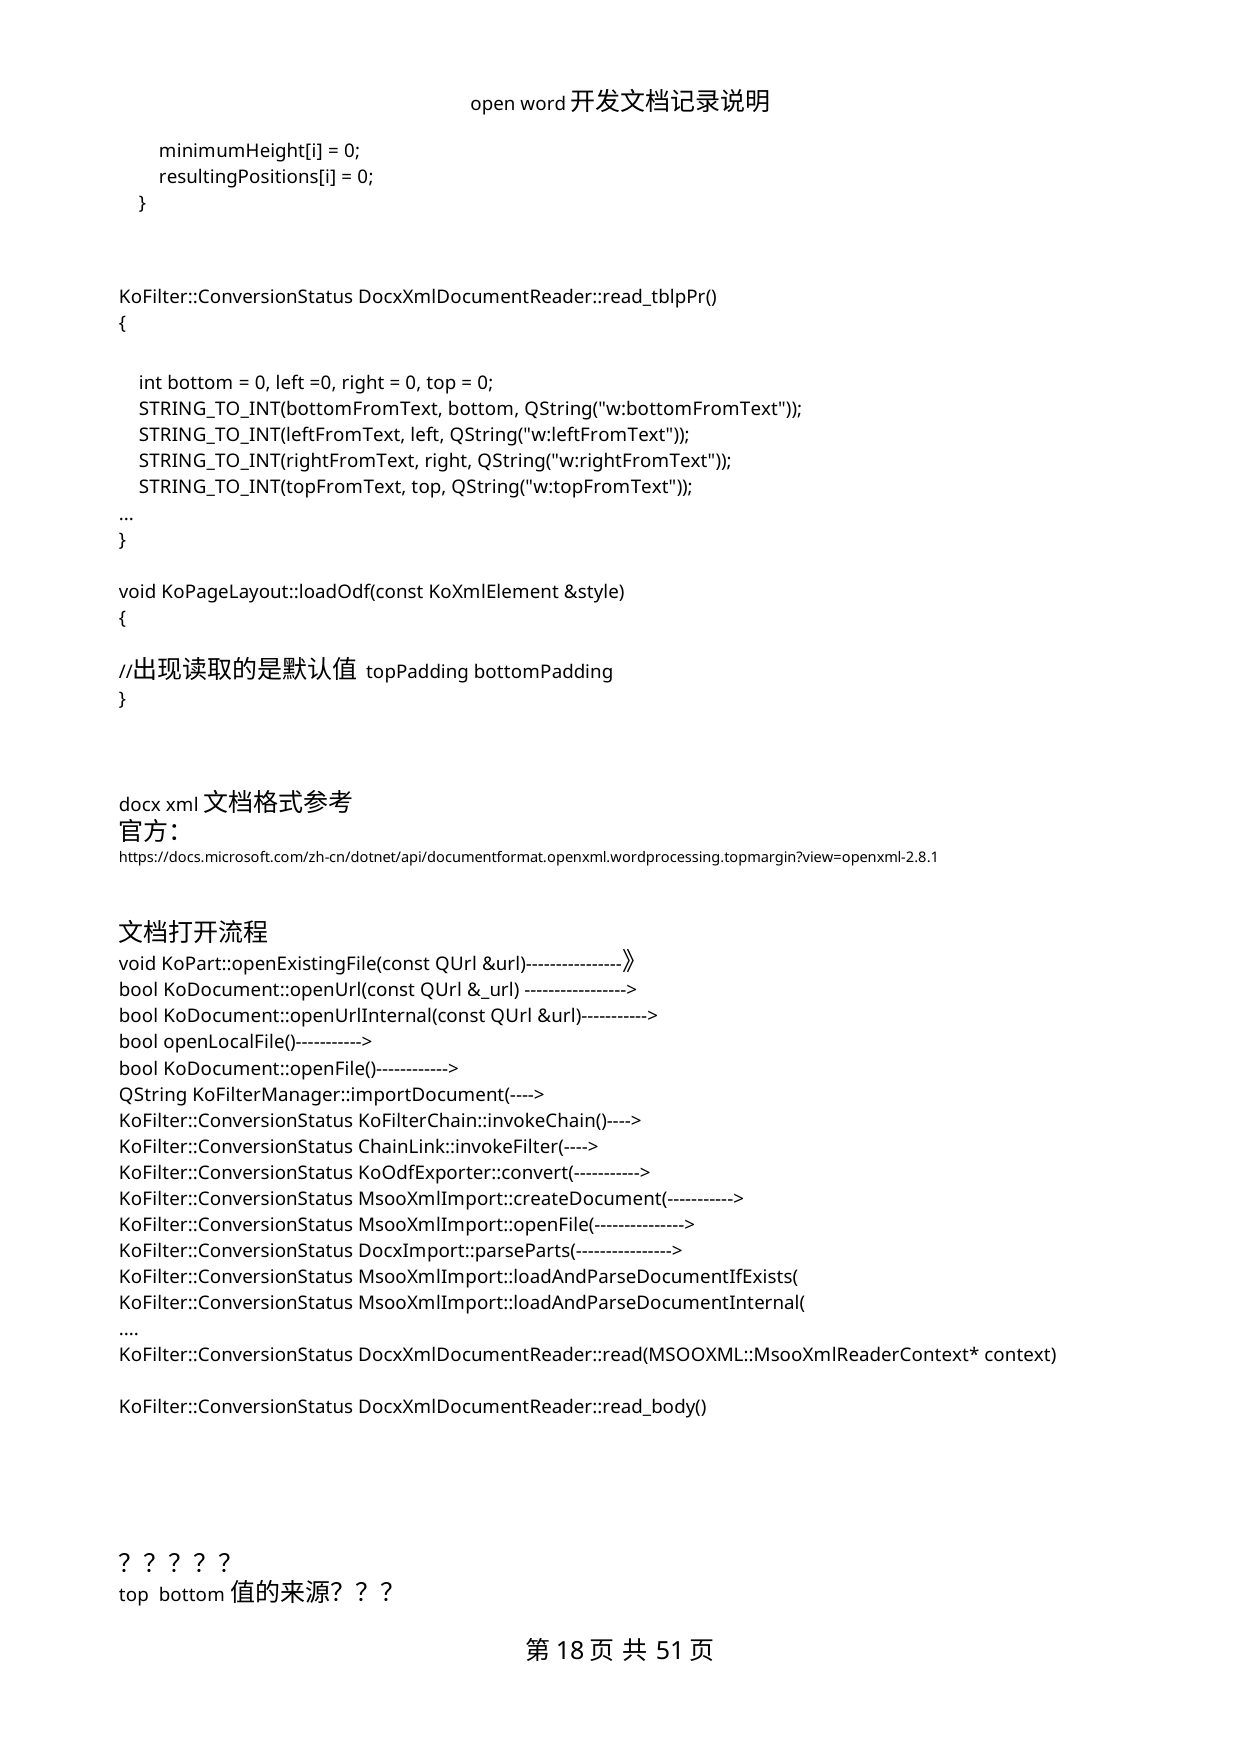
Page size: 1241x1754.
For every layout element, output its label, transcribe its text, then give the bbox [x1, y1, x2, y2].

text 文档打开流程 [119, 918, 1121, 947]
text bool openLocalFile()-----------> [119, 1028, 1121, 1054]
text void KoPageLayout::loadOdf(const KoXmlElement &style) [119, 578, 1121, 604]
text } [119, 189, 1121, 215]
text KoFilter::ConversionStatus DocxImport::parseParts(----------------> [119, 1237, 1121, 1263]
text int bottom = 0, left =0, right = 0, top = 0; [119, 369, 1121, 395]
text ... [119, 499, 1121, 526]
text { [119, 309, 1121, 335]
text KoFilter::ConversionStatus KoOdfExporter::convert(-----------> [119, 1158, 1121, 1184]
text } [119, 526, 1121, 552]
text 官方： [119, 818, 1121, 847]
text bool KoDocument::openFile()------------> [119, 1054, 1121, 1080]
text .... [119, 1315, 1121, 1341]
text top bottom 值的来源？？？ [119, 1578, 1121, 1607]
text //出现读取的是默认值 topPadding bottomPadding [119, 656, 1121, 685]
text KoFilter::ConversionStatus MsooXmlImport::openFile(---------------> [119, 1211, 1121, 1237]
text KoFilter::ConversionStatus DocxXmlDocumentReader::read_tblpPr() [119, 283, 1121, 309]
text KoFilter::ConversionStatus MsooXmlImport::loadAndParseDocumentIfExists( [119, 1263, 1121, 1289]
text STRING_TO_INT(topFromText, top, QString("w:topFromText")); [119, 473, 1121, 499]
text KoFilter::ConversionStatus KoFilterChain::invokeChain()----> [119, 1106, 1121, 1132]
text bool KoDocument::openUrl(const QUrl &_url) -----------------> [119, 976, 1121, 1002]
text } [119, 685, 1121, 711]
text STRING_TO_INT(rightFromText, right, QString("w:rightFromText")); [119, 447, 1121, 473]
text void KoPart::openExistingFile(const QUrl &url)----------------》 [119, 947, 1121, 976]
text KoFilter::ConversionStatus DocxXmlDocumentReader::read_body() [119, 1393, 1121, 1419]
text STRING_TO_INT(bottomFromText, bottom, QString("w:bottomFromText")); [119, 395, 1121, 421]
text KoFilter::ConversionStatus DocxXmlDocumentReader::read(MSOOXML::MsooXmlReaderContext* context) [119, 1341, 1121, 1367]
text ？？？？？ [119, 1549, 1121, 1578]
text KoFilter::ConversionStatus MsooXmlImport::loadAndParseDocumentInternal( [119, 1289, 1121, 1315]
text KoFilter::ConversionStatus ChainLink::invokeFilter(----> [119, 1132, 1121, 1158]
text STRING_TO_INT(leftFromText, left, QString("w:leftFromText")); [119, 421, 1121, 447]
text bool KoDocument::openUrlInternal(const QUrl &url)-----------> [119, 1002, 1121, 1028]
text QString KoFilterManager::importDocument(----> [119, 1080, 1121, 1106]
text minimumHeight[i] = 0; [119, 137, 1121, 163]
text https://docs.microsoft.com/zh-cn/dotnet/api/documentformat.openxml.wordprocessing.topmargin?view=openxml-2.8.1 [119, 847, 1121, 866]
text docx xml 文档格式参考 [119, 789, 1121, 818]
text KoFilter::ConversionStatus MsooXmlImport::createDocument(-----------> [119, 1184, 1121, 1211]
text resultingPositions[i] = 0; [119, 163, 1121, 189]
text { [119, 604, 1121, 630]
